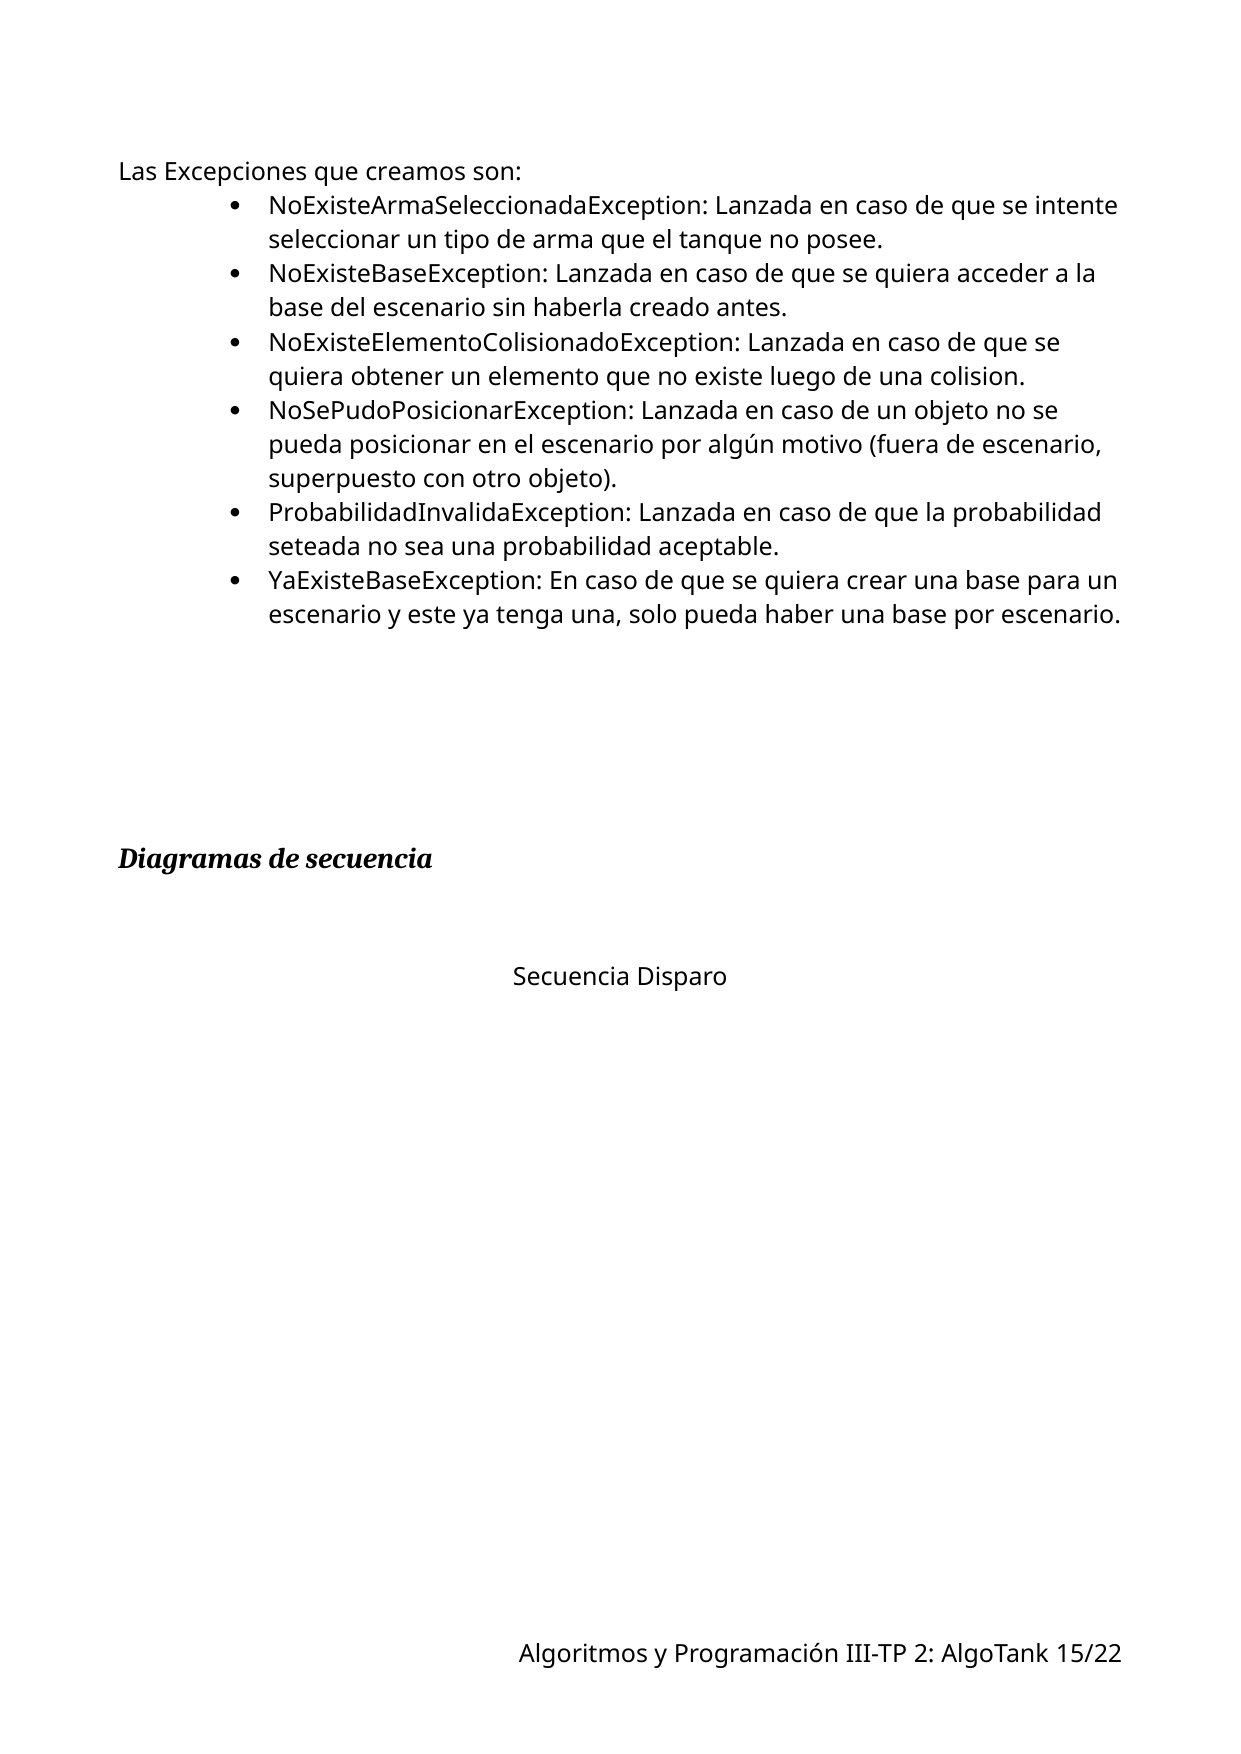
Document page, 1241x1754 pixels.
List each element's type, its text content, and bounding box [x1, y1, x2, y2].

list YaExisteBaseException: En caso de que se quiera crear una base para un escenario y este ya tenga una, solo pueda haber una base por escenario. [231, 563, 1122, 631]
subtitle Diagramas de secuencia [118, 842, 1122, 876]
list NoExisteElementoColisionadoException: Lanzada en caso de que se quiera obtener un elemento que no existe luego de una colision. [231, 324, 1122, 392]
text Secuencia Disparo [118, 959, 1122, 993]
list NoExisteBaseException: Lanzada en caso de que se quiera acceder a la base del escenario sin haberla creado antes. [231, 256, 1122, 324]
text Las Excepciones que creamos son: [118, 154, 1122, 188]
list ProbabilidadInvalidaException: Lanzada en caso de que la probabilidad seteada no sea una probabilidad aceptable. [231, 494, 1122, 563]
list NoExisteArmaSeleccionadaException: Lanzada en caso de que se intente seleccionar un tipo de arma que el tanque no posee. [231, 188, 1122, 256]
list NoSePudoPosicionarException: Lanzada en caso de un objeto no se pueda posicionar en el escenario por algún motivo (fuera de escenario, superpuesto con otro objeto). [231, 392, 1122, 494]
